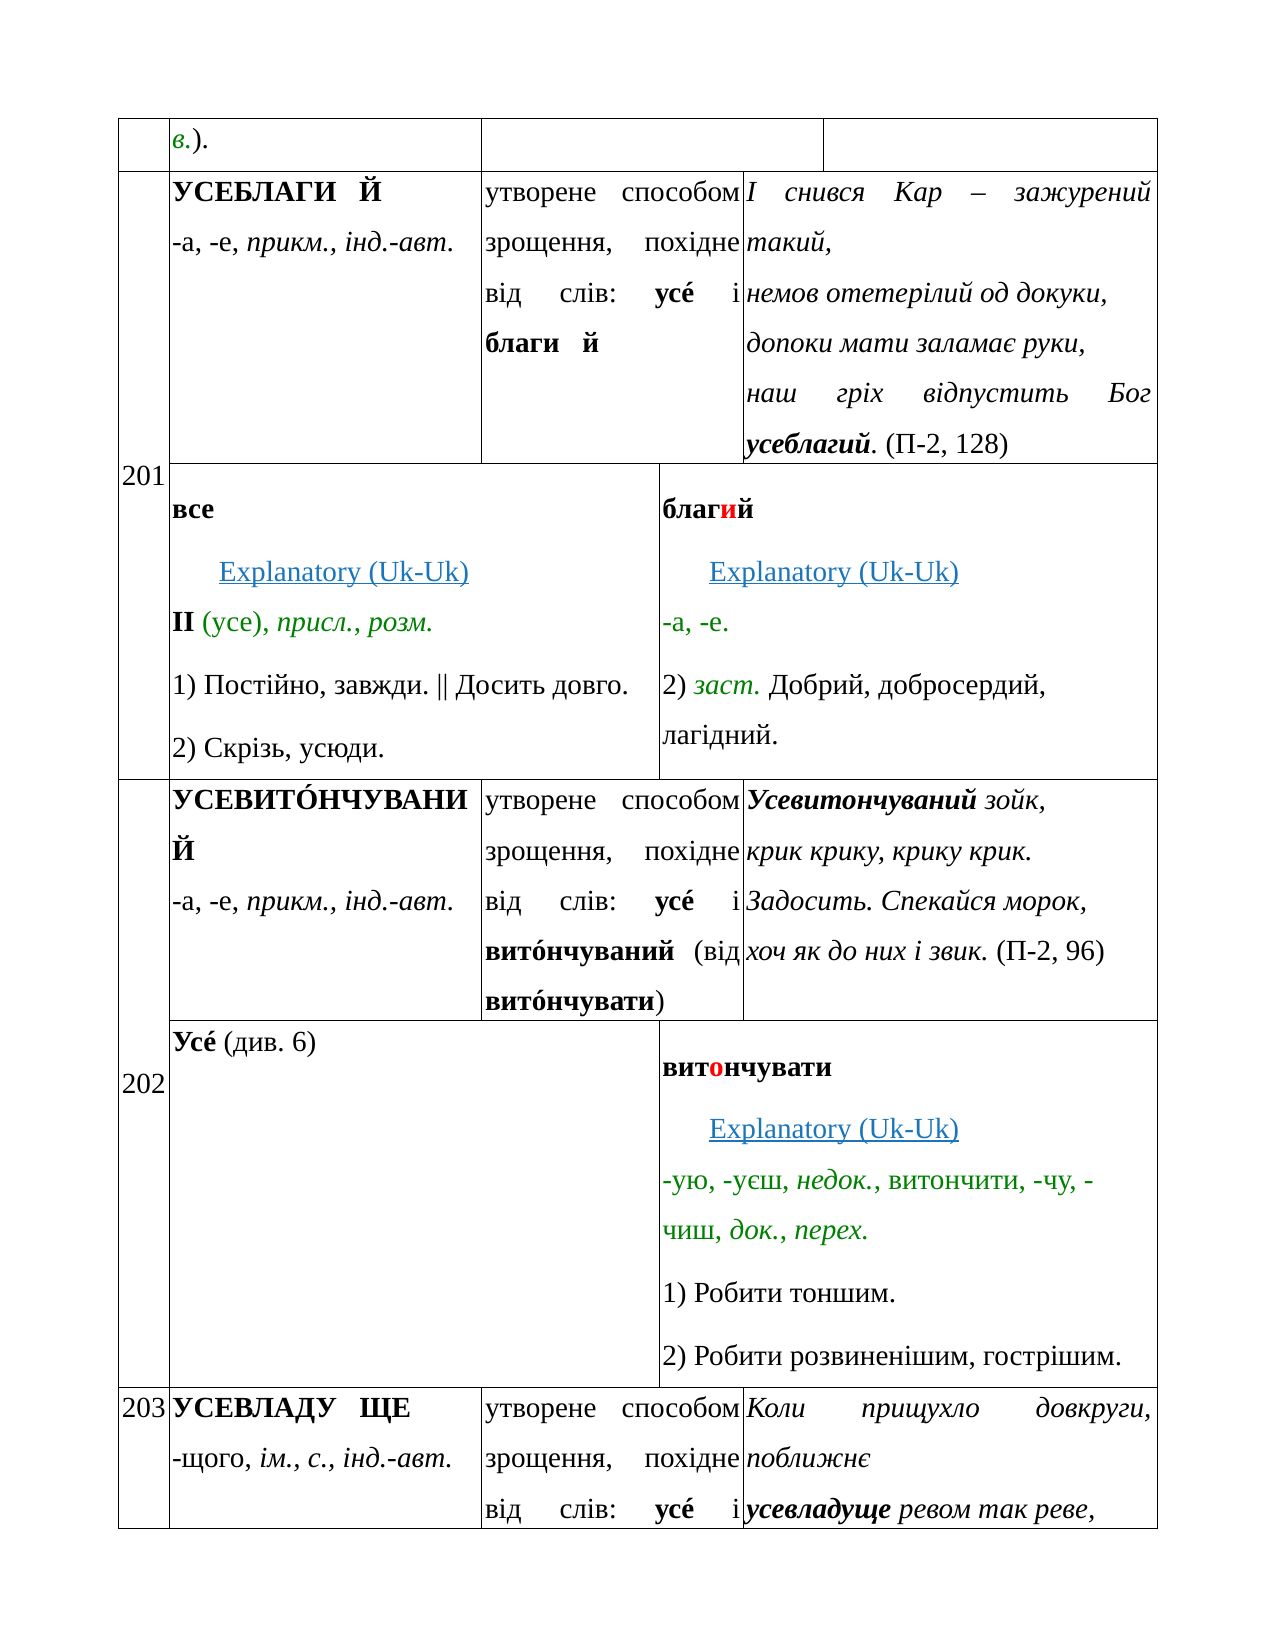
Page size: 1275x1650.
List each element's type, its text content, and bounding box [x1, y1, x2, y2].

table_cell Усевитончуваний зойк, крик крику, крику крик. Задосить. Спекайся морок, хоч як до них і звик. (П‑2, 96) [744, 780, 1157, 1020]
table_cell Усеблагий -а, -е, прикм., інд.-авт. [170, 172, 481, 462]
table_cell 201 [119, 172, 169, 779]
table_cell [824, 119, 1157, 171]
table_cell благий Explanatory (Uk-Uk) -а, -е. 2) заст. Добрий, добросердий, лагідний. [660, 464, 1157, 779]
table_cell Усевладуще -щого, ім., с., інд.-авт. [170, 1388, 481, 1527]
table_cell [482, 119, 823, 171]
table_cell утворене способом зрощення, похідне від слів: усé і благий [482, 172, 743, 462]
table_cell утворене способом зрощення, похідне від слів: усé і витóнчуваний (від витóнчувати) [482, 780, 743, 1020]
table_cell все Explanatory (Uk-Uk) II (усе), присл., розм. 1) Постійно, завжди. || Досить довго. 2) Скрізь, усюди. [170, 464, 659, 779]
table_cell в.). [170, 119, 481, 171]
table_cell Коли прищухло довкруги, поближнє усевладуще ревом так реве, [744, 1388, 1157, 1527]
table_cell І снився Кар – зажурений такий, немов отетерілий од докуки, допоки мати заламає руки, наш гріх відпустить Бог усеблагий. (П‑2, 128) [744, 172, 1157, 462]
table_cell Усé (див. 6) [170, 1021, 659, 1387]
table_cell Усевитóнчуваний -а, -е, прикм., інд.-авт. [170, 780, 481, 1020]
table_cell 202 [119, 780, 169, 1387]
table_cell витончувати Explanatory (Uk-Uk) -ую, -уєш, недок., витончити, -чу, -чиш, док., перех. 1) Робити тоншим. 2) Робити розвиненішим, гострішим. [660, 1021, 1157, 1387]
table_cell утворене способом зрощення, похідне від слів: усé і [482, 1388, 743, 1527]
table_cell 203 [119, 1388, 169, 1527]
table_cell [119, 119, 169, 171]
